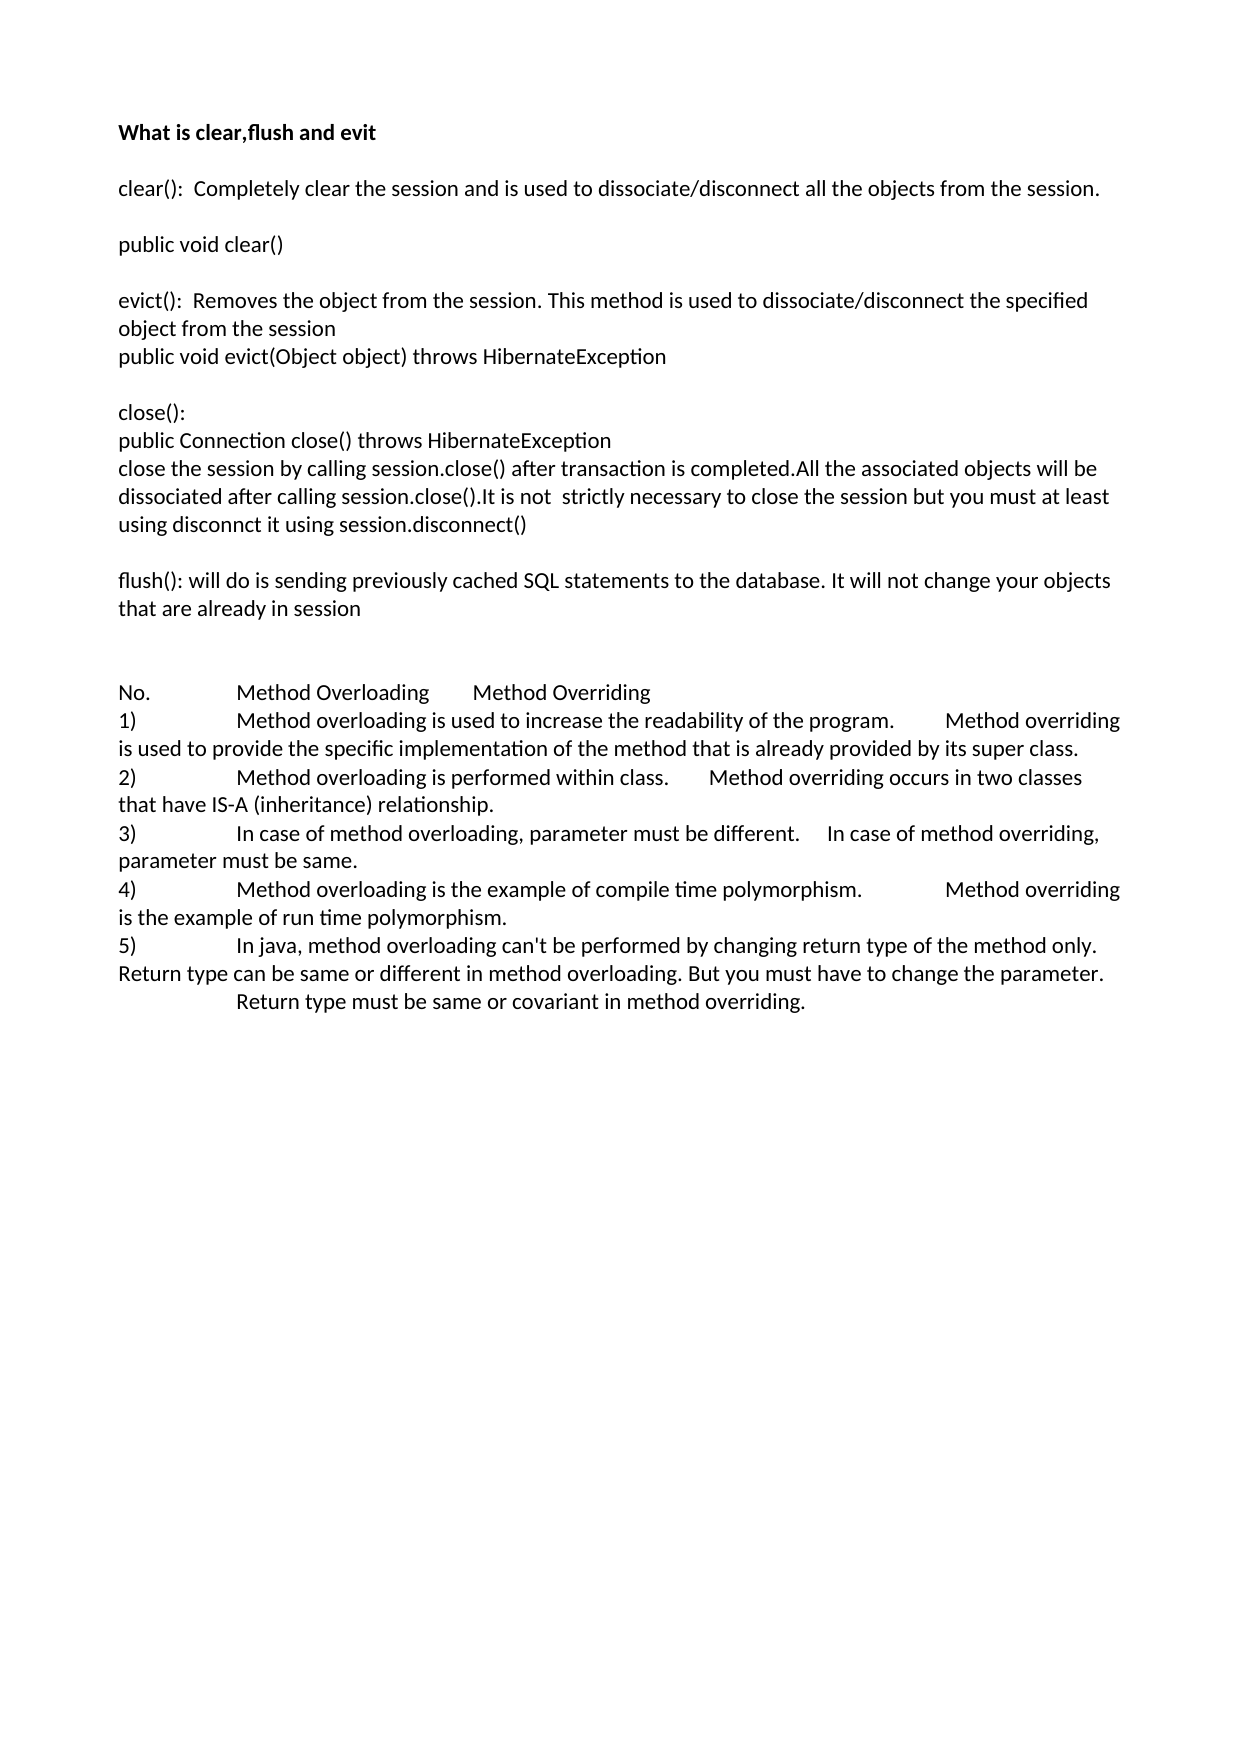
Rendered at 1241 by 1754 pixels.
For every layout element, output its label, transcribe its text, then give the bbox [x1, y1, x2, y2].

text public Connection close() throws HibernateException [118, 426, 1122, 454]
text 3) In case of method overloading, parameter must be different. In case of method overriding, parameter must be same. [118, 819, 1122, 875]
text close(): [118, 398, 1122, 426]
text evict(): Removes the object from the session. This method is used to dissociate/disconnect the specified object from the session [118, 286, 1122, 342]
text flush(): will do is sending previously cached SQL statements to the database. It will not change your objects that are already in session [118, 566, 1122, 622]
text 2) Method overloading is performed within class. Method overriding occurs in two classes that have IS-A (inheritance) relationship. [118, 763, 1122, 819]
text What is clear,flush and evit [118, 118, 1122, 146]
text public void clear() [118, 230, 1122, 258]
text close the session by calling session.close() after transaction is completed.All the associated objects will be dissociated after calling session.close().It is not strictly necessary to close the session but you must at least using disconnct it using session.disconnect() [118, 454, 1122, 538]
text 4) Method overloading is the example of compile time polymorphism. Method overriding is the example of run time polymorphism. [118, 875, 1122, 931]
text public void evict(Object object) throws HibernateException [118, 342, 1122, 370]
text No. Method Overloading Method Overriding [118, 678, 1122, 707]
text clear(): Completely clear the session and is used to dissociate/disconnect all the objects from the session. [118, 174, 1122, 202]
text 5) In java, method overloading can't be performed by changing return type of the method only. Return type can be same or different in method overloading. But you must have to change the parameter. Return type must be same or covariant in method overriding. [118, 931, 1122, 1015]
text 1) Method overloading is used to increase the readability of the program. Method overriding is used to provide the specific implementation of the method that is already provided by its super class. [118, 707, 1122, 763]
